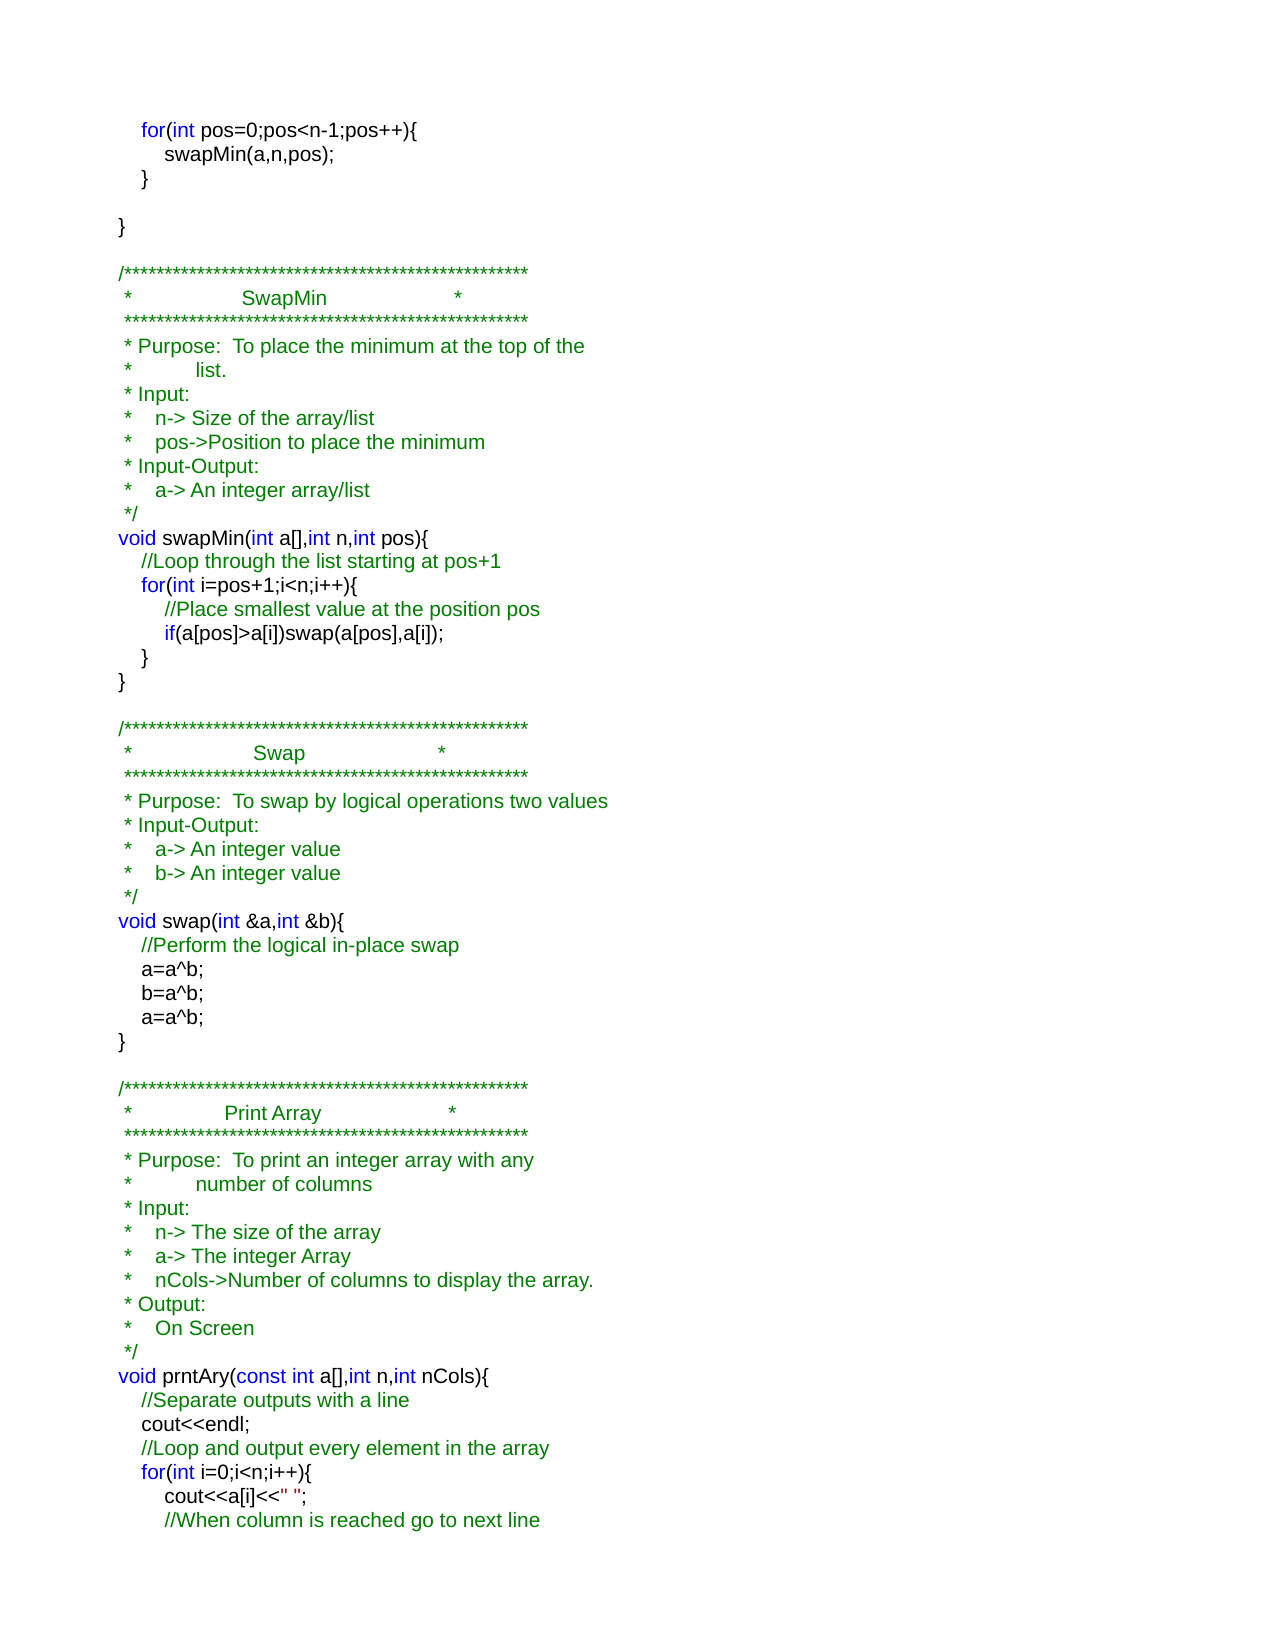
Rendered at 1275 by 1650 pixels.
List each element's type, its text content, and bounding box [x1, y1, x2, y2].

text void swapMin(int a[],int n,int pos){ [118, 525, 1157, 549]
text /************************************************** [118, 262, 1157, 286]
text */ [118, 501, 1157, 525]
text * Input: [118, 382, 1157, 406]
text } [118, 214, 1157, 238]
text cout<<endl; [118, 1412, 1157, 1436]
text /************************************************** [118, 717, 1157, 741]
text * Purpose: To print an integer array with any [118, 1148, 1157, 1172]
text * list. [118, 358, 1157, 382]
text * Swap * [118, 741, 1157, 765]
text } [118, 166, 1157, 190]
text * n-> The size of the array [118, 1220, 1157, 1244]
text for(int pos=0;pos<n-1;pos++){ [118, 118, 1157, 142]
text * Output: [118, 1292, 1157, 1316]
text */ [118, 885, 1157, 909]
text swapMin(a,n,pos); [118, 142, 1157, 166]
text * Purpose: To place the minimum at the top of the [118, 334, 1157, 358]
text } [118, 1028, 1157, 1052]
text * number of columns [118, 1172, 1157, 1196]
text /************************************************** [118, 1076, 1157, 1100]
text * Print Array * [118, 1100, 1157, 1124]
text cout<<a[i]<<" "; [118, 1484, 1157, 1508]
text ************************************************** [118, 765, 1157, 789]
text * pos->Position to place the minimum [118, 429, 1157, 453]
text * a-> An integer value [118, 837, 1157, 861]
text * Input: [118, 1196, 1157, 1220]
text //Place smallest value at the position pos [118, 597, 1157, 621]
text */ [118, 1340, 1157, 1364]
text a=a^b; [118, 1004, 1157, 1028]
text if(a[pos]>a[i])swap(a[pos],a[i]); [118, 621, 1157, 645]
text * nCols->Number of columns to display the array. [118, 1268, 1157, 1292]
text //Perform the logical in-place swap [118, 933, 1157, 957]
text * On Screen [118, 1316, 1157, 1340]
text ************************************************** [118, 1124, 1157, 1148]
text } [118, 645, 1157, 669]
text * Purpose: To swap by logical operations two values [118, 789, 1157, 813]
text * a-> An integer array/list [118, 477, 1157, 501]
text * a-> The integer Array [118, 1244, 1157, 1268]
text //When column is reached go to next line [118, 1508, 1157, 1532]
text * Input-Output: [118, 813, 1157, 837]
text * Input-Output: [118, 453, 1157, 477]
text b=a^b; [118, 981, 1157, 1004]
text //Separate outputs with a line [118, 1388, 1157, 1412]
text * SwapMin * [118, 286, 1157, 310]
text //Loop through the list starting at pos+1 [118, 549, 1157, 573]
text for(int i=0;i<n;i++){ [118, 1460, 1157, 1484]
text a=a^b; [118, 957, 1157, 981]
text } [118, 669, 1157, 693]
text void swap(int &a,int &b){ [118, 909, 1157, 933]
text //Loop and output every element in the array [118, 1436, 1157, 1460]
text for(int i=pos+1;i<n;i++){ [118, 573, 1157, 597]
text * b-> An integer value [118, 861, 1157, 885]
text * n-> Size of the array/list [118, 406, 1157, 429]
text ************************************************** [118, 310, 1157, 334]
text void prntAry(const int a[],int n,int nCols){ [118, 1364, 1157, 1388]
